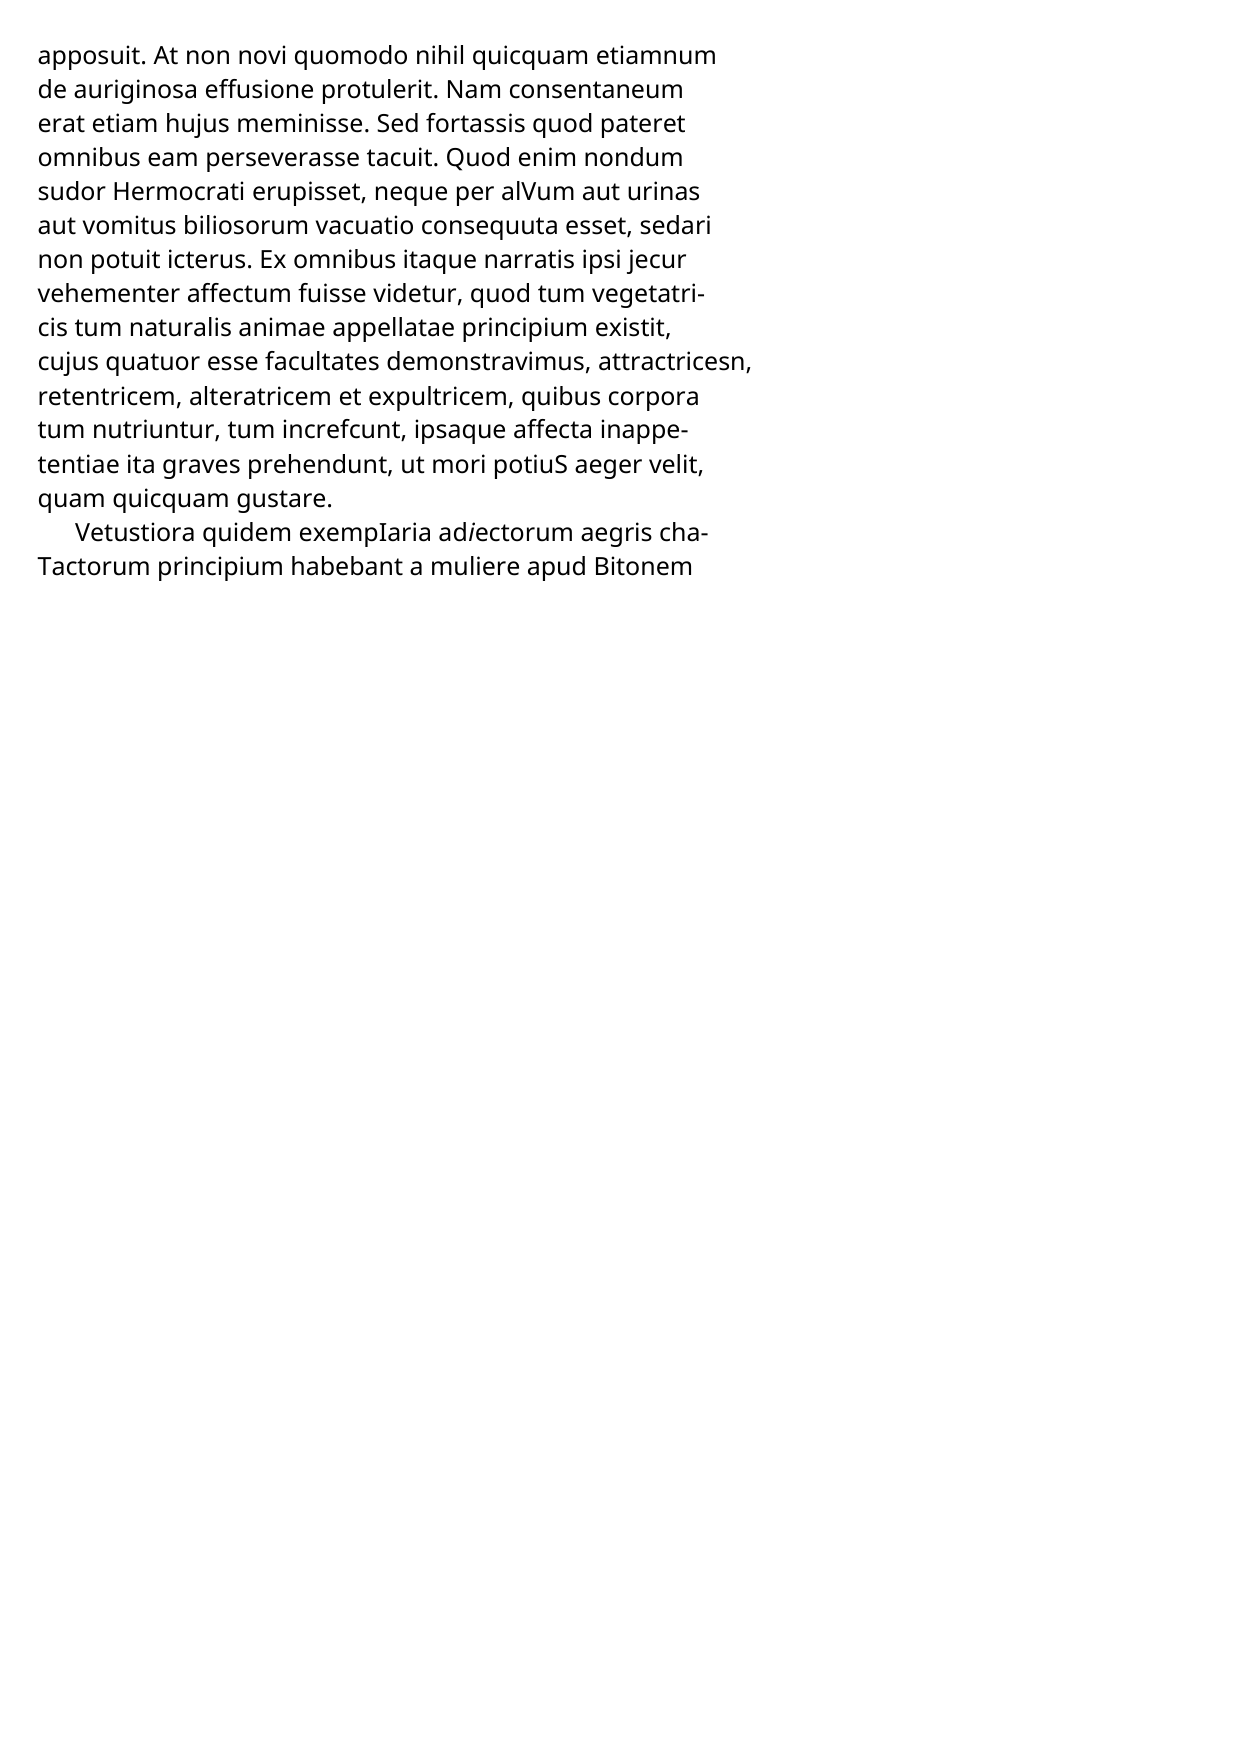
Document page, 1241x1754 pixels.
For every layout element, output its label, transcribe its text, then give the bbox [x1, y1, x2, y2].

text apposuit. At non novi quomodo nihil quicquam etiamnum de auriginosa effusione protulerit. Nam consentaneum erat etiam hujus meminisse. Sed fortassis quod pateret omnibus eam perseverasse tacuit. Quod enim nondum sudor Hermocrati erupisset, neque per alVum aut urinas aut vomitus biliosorum vacuatio consequuta esset, sedari non potuit icterus. Ex omnibus itaque narratis ipsi jecur vehementer affectum fuisse videtur, quod tum vegetatri- cis tum naturalis animae appellatae principium existit, cujus quatuor esse facultates demonstravimus, attractricesn, retentricem, alteratricem et expultricem, quibus corpora tum nutriuntur, tum increfcunt, ipsaque affecta inappe- tentiae ita graves prehendunt, ut mori potiuS aeger velit, quam quicquam gustare. [37, 37, 1203, 514]
text Vetustiora quidem exempIaria adiectorum aegris cha- Tactorum principium habebant a muliere apud Bitonem [37, 514, 1203, 582]
